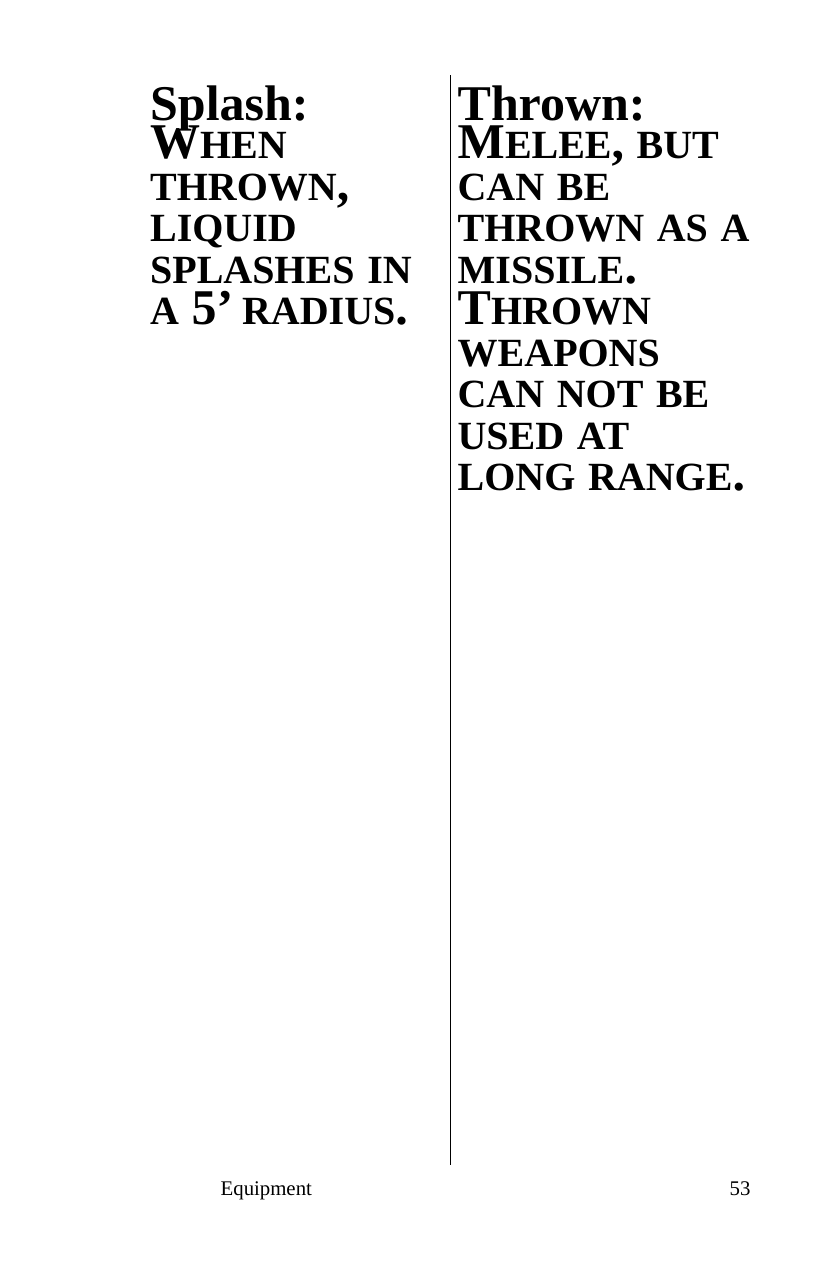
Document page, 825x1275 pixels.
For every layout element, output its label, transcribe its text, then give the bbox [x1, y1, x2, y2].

text Splash: When thrown, liquid splashes in a 5’ radius. [150, 87, 442, 336]
text Thrown: Melee, but can be thrown as a missile. Thrown weapons can not be used at long range. [457, 87, 750, 501]
